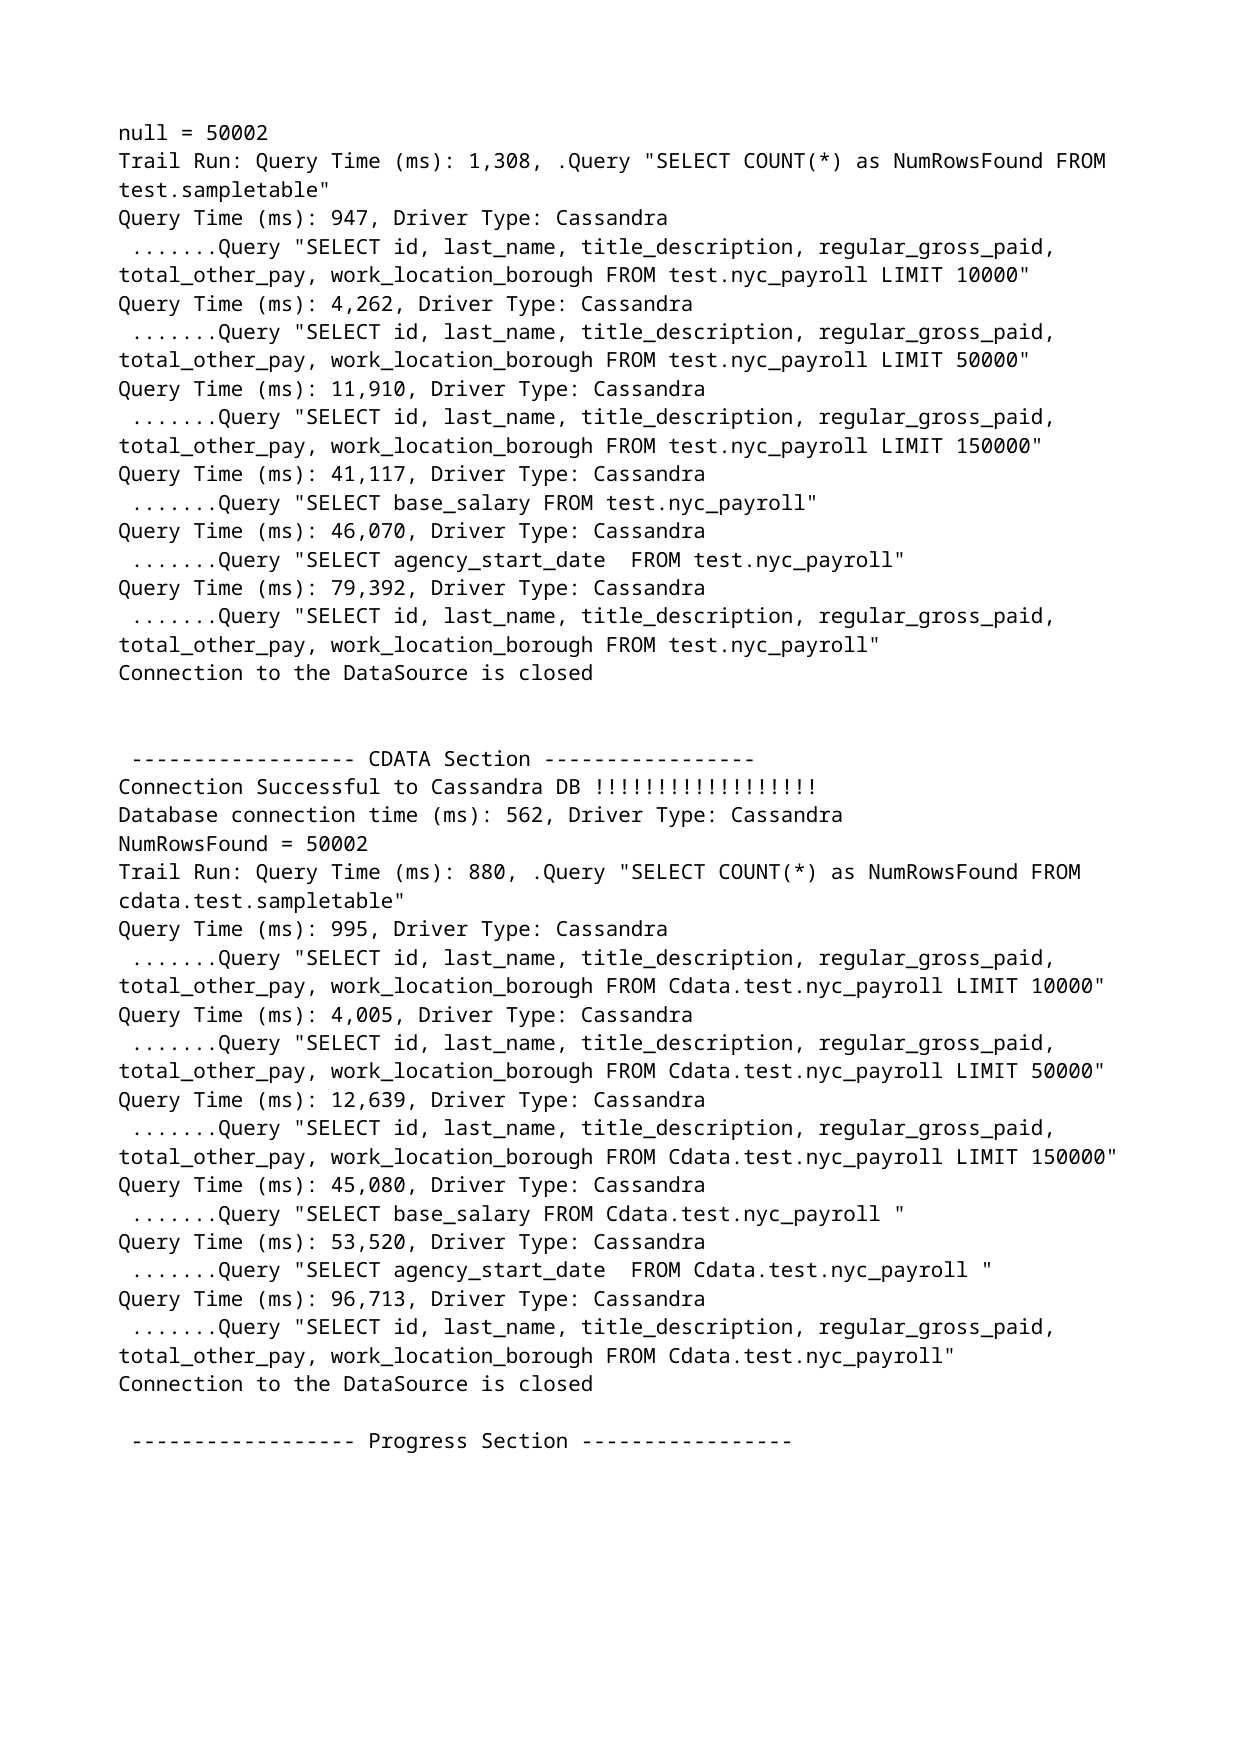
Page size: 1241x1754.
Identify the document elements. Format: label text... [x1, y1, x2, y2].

text .......Query "SELECT id, last_name, title_description, regular_gross_paid, total_other_pay, work_location_borough FROM test.nyc_payroll LIMIT 10000" [118, 232, 1122, 289]
text ------------------ Progress Section ----------------- [118, 1426, 1122, 1455]
text Query Time (ms): 947, Driver Type: Cassandra [118, 203, 1122, 232]
text Query Time (ms): 4,005, Driver Type: Cassandra [118, 1000, 1122, 1028]
text Trail Run: Query Time (ms): 1,308, .Query "SELECT COUNT(*) as NumRowsFound FROM test.sampletable" [118, 147, 1122, 203]
text Connection Successful to Cassandra DB !!!!!!!!!!!!!!!!!! [118, 772, 1122, 801]
text .......Query "SELECT base_salary FROM Cdata.test.nyc_payroll " [118, 1199, 1122, 1227]
text Query Time (ms): 45,080, Driver Type: Cassandra [118, 1170, 1122, 1199]
text .......Query "SELECT agency_start_date FROM test.nyc_payroll" [118, 545, 1122, 573]
text Query Time (ms): 46,070, Driver Type: Cassandra [118, 516, 1122, 545]
text .......Query "SELECT id, last_name, title_description, regular_gross_paid, total_other_pay, work_location_borough FROM Cdata.test.nyc_payroll LIMIT 50000" [118, 1028, 1122, 1085]
text Connection to the DataSource is closed [118, 1369, 1122, 1398]
text .......Query "SELECT base_salary FROM test.nyc_payroll" [118, 488, 1122, 516]
text .......Query "SELECT id, last_name, title_description, regular_gross_paid, total_other_pay, work_location_borough FROM test.nyc_payroll LIMIT 50000" [118, 317, 1122, 374]
text .......Query "SELECT id, last_name, title_description, regular_gross_paid, total_other_pay, work_location_borough FROM Cdata.test.nyc_payroll LIMIT 10000" [118, 943, 1122, 1000]
text .......Query "SELECT id, last_name, title_description, regular_gross_paid, total_other_pay, work_location_borough FROM Cdata.test.nyc_payroll LIMIT 150000" [118, 1113, 1122, 1170]
text null = 50002 [118, 118, 1122, 147]
text NumRowsFound = 50002 [118, 829, 1122, 857]
text Query Time (ms): 995, Driver Type: Cassandra [118, 914, 1122, 943]
text Query Time (ms): 53,520, Driver Type: Cassandra [118, 1227, 1122, 1256]
text .......Query "SELECT agency_start_date FROM Cdata.test.nyc_payroll " [118, 1256, 1122, 1284]
text Query Time (ms): 4,262, Driver Type: Cassandra [118, 289, 1122, 317]
text Database connection time (ms): 562, Driver Type: Cassandra [118, 801, 1122, 829]
text Connection to the DataSource is closed [118, 658, 1122, 687]
text ------------------ CDATA Section ----------------- [118, 744, 1122, 772]
text Query Time (ms): 11,910, Driver Type: Cassandra [118, 374, 1122, 402]
text Query Time (ms): 12,639, Driver Type: Cassandra [118, 1085, 1122, 1113]
text Query Time (ms): 41,117, Driver Type: Cassandra [118, 459, 1122, 488]
text .......Query "SELECT id, last_name, title_description, regular_gross_paid, total_other_pay, work_location_borough FROM Cdata.test.nyc_payroll" [118, 1312, 1122, 1369]
text Query Time (ms): 79,392, Driver Type: Cassandra [118, 573, 1122, 602]
text Query Time (ms): 96,713, Driver Type: Cassandra [118, 1284, 1122, 1312]
text .......Query "SELECT id, last_name, title_description, regular_gross_paid, total_other_pay, work_location_borough FROM test.nyc_payroll LIMIT 150000" [118, 402, 1122, 459]
text Trail Run: Query Time (ms): 880, .Query "SELECT COUNT(*) as NumRowsFound FROM cdata.test.sampletable" [118, 857, 1122, 914]
text .......Query "SELECT id, last_name, title_description, regular_gross_paid, total_other_pay, work_location_borough FROM test.nyc_payroll" [118, 602, 1122, 658]
